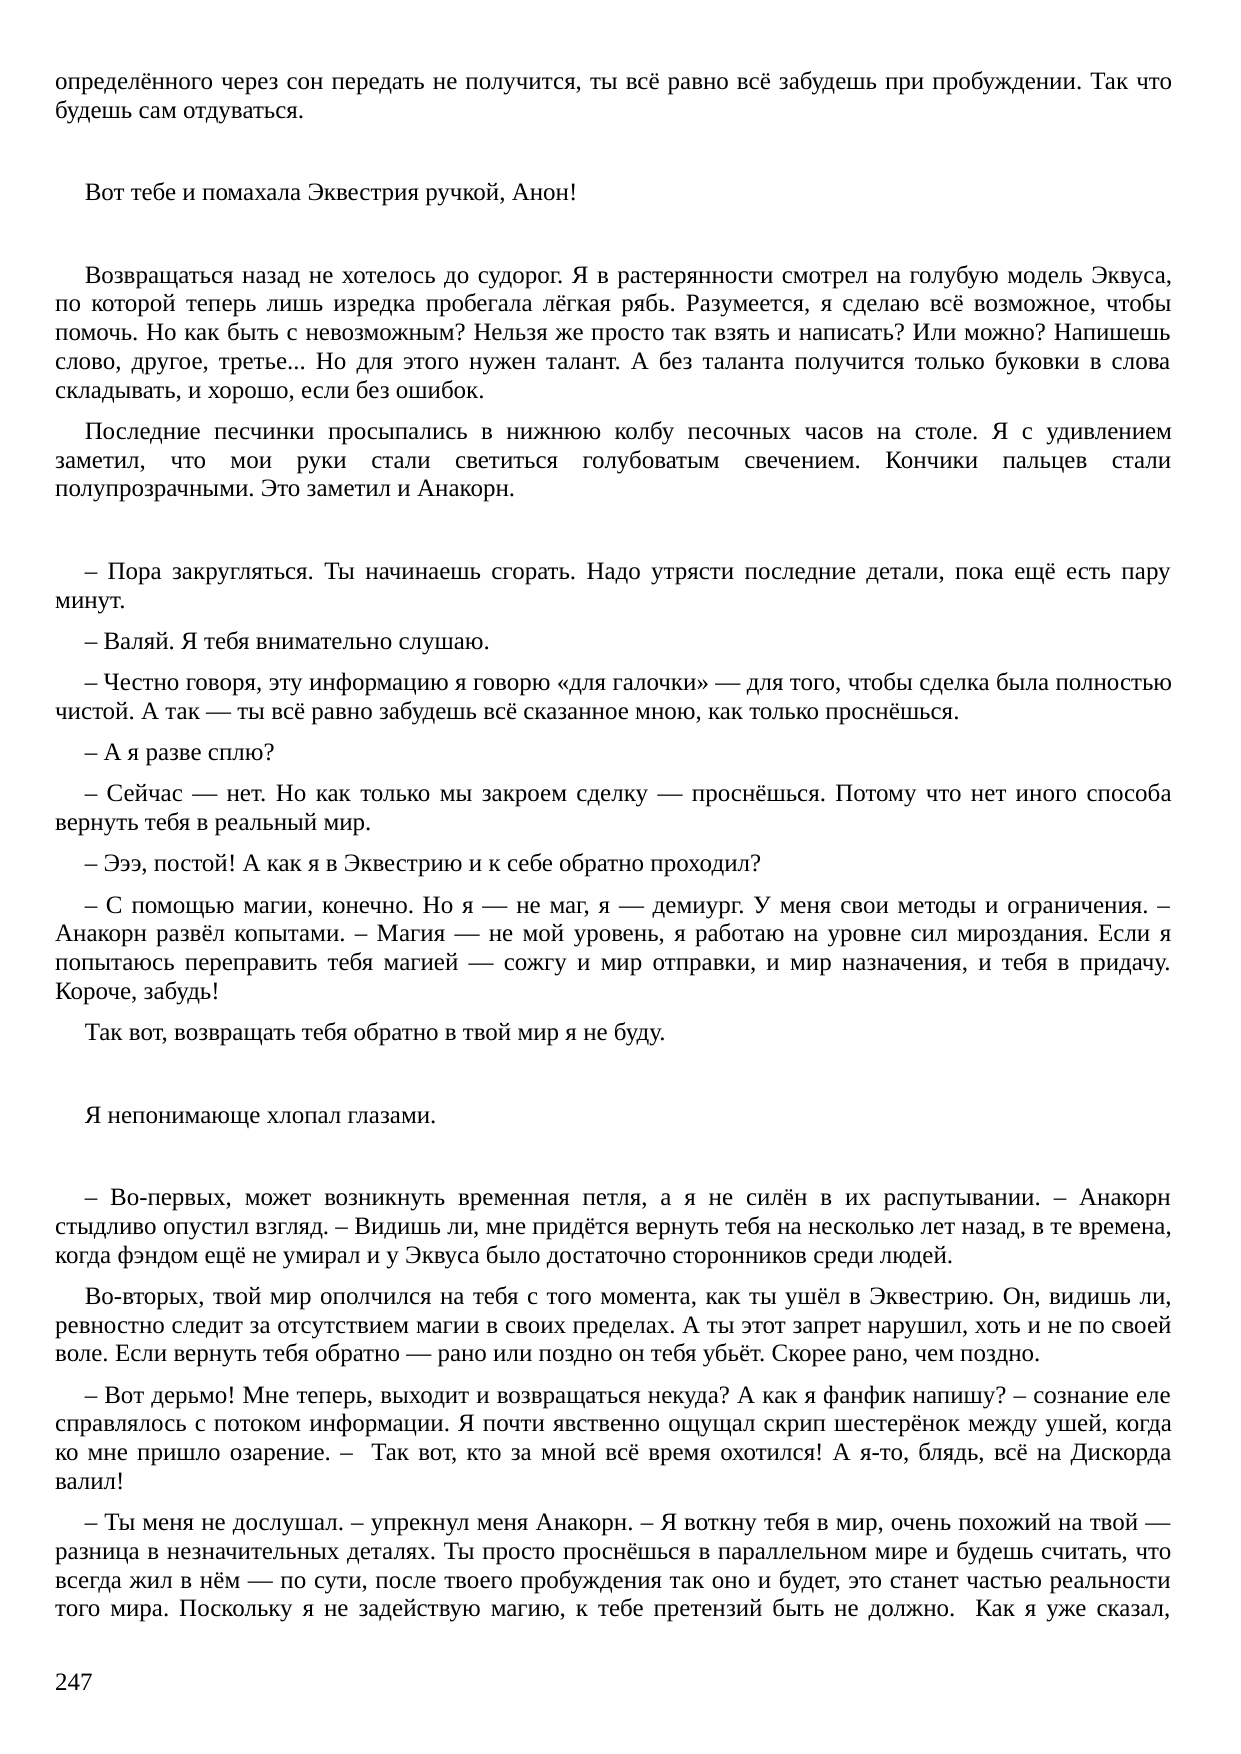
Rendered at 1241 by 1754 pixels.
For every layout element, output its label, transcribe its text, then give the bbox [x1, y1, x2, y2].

text Вот тебе и помахала Эквестрия ручкой, Анон! [55, 177, 1173, 206]
text – Вот дерьмо! Мне теперь, выходит и возвращаться некуда? А как я фанфик напишу? – сознание еле справлялось с потоком информации. Я почти явственно ощущал скрип шестерёнок между ушей, когда ко мне пришло озарение. – Так вот, кто за мной всё время охотился! А я-то, блядь, всё на Дискорда валил! [55, 1380, 1173, 1495]
text – Валяй. Я тебя внимательно слушаю. [55, 626, 1173, 655]
text Возвращаться назад не хотелось до судорог. Я в растерянности смотрел на голубую модель Эквуса, по которой теперь лишь изредка пробегала лёгкая рябь. Разумеется, я сделаю всё возможное, чтобы помочь. Но как быть с невозможным? Нельзя же просто так взять и написать? Или можно? Напишешь слово, другое, третье... Но для этого нужен талант. А без таланта получится только буковки в слова складывать, и хорошо, если без ошибок. [55, 260, 1173, 403]
text – Пора закругляться. Ты начинаешь сгорать. Надо утрясти последние детали, пока ещё есть пару минут. [55, 556, 1173, 613]
text – Во-первых, может возникнуть временная петля, а я не силён в их распутывании. – Анакорн стыдливо опустил взгляд. – Видишь ли, мне придётся вернуть тебя на несколько лет назад, в те времена, когда фэндом ещё не умирал и у Эквуса было достаточно сторонников среди людей. [55, 1182, 1173, 1268]
text – Ты меня не дослушал. – упрекнул меня Анакорн. – Я воткну тебя в мир, очень похожий на твой — разница в незначительных деталях. Ты просто проснёшься в параллельном мире и будешь считать, что всегда жил в нём — по сути, после твоего пробуждения так оно и будет, это станет частью реальности того мира. Поскольку я не задействую магию, к тебе претензий быть не должно. Как я уже сказал, [55, 1507, 1173, 1622]
text – Эээ, постой! А как я в Эквестрию и к себе обратно проходил? [55, 848, 1173, 877]
text Так вот, возвращать тебя обратно в твой мир я не буду. [55, 1017, 1173, 1046]
text – А я разве сплю? [55, 737, 1173, 766]
text Во-вторых, твой мир ополчился на тебя с того момента, как ты ушёл в Эквестрию. Он, видишь ли, ревностно следит за отсутствием магии в своих пределах. А ты этот запрет нарушил, хоть и не по своей воле. Если вернуть тебя обратно — рано или поздно он тебя убьёт. Скорее рано, чем поздно. [55, 1281, 1173, 1367]
text определённого через сон передать не получится, ты всё равно всё забудешь при пробуждении. Так что будешь сам отдуваться. [55, 66, 1173, 123]
text – Честно говоря, эту информацию я говорю «для галочки» — для того, чтобы сделка была полностью чистой. А так — ты всё равно забудешь всё сказанное мною, как только проснёшься. [55, 667, 1173, 725]
text – С помощью магии, конечно. Но я — не маг, я — демиург. У меня свои методы и ограничения. – Анакорн развёл копытами. – Магия — не мой уровень, я работаю на уровне сил мироздания. Если я попытаюсь переправить тебя магией — сожгу и мир отправки, и мир назначения, и тебя в придачу. Короче, забудь! [55, 890, 1173, 1005]
text – Сейчас — нет. Но как только мы закроем сделку — проснёшься. Потому что нет иного способа вернуть тебя в реальный мир. [55, 778, 1173, 836]
text Последние песчинки просыпались в нижнюю колбу песочных часов на столе. Я с удивлением заметил, что мои руки стали светиться голубоватым свечением. Кончики пальцев стали полупрозрачными. Это заметил и Анакорн. [55, 416, 1173, 502]
text Я непонимающе хлопал глазами. [55, 1100, 1173, 1128]
